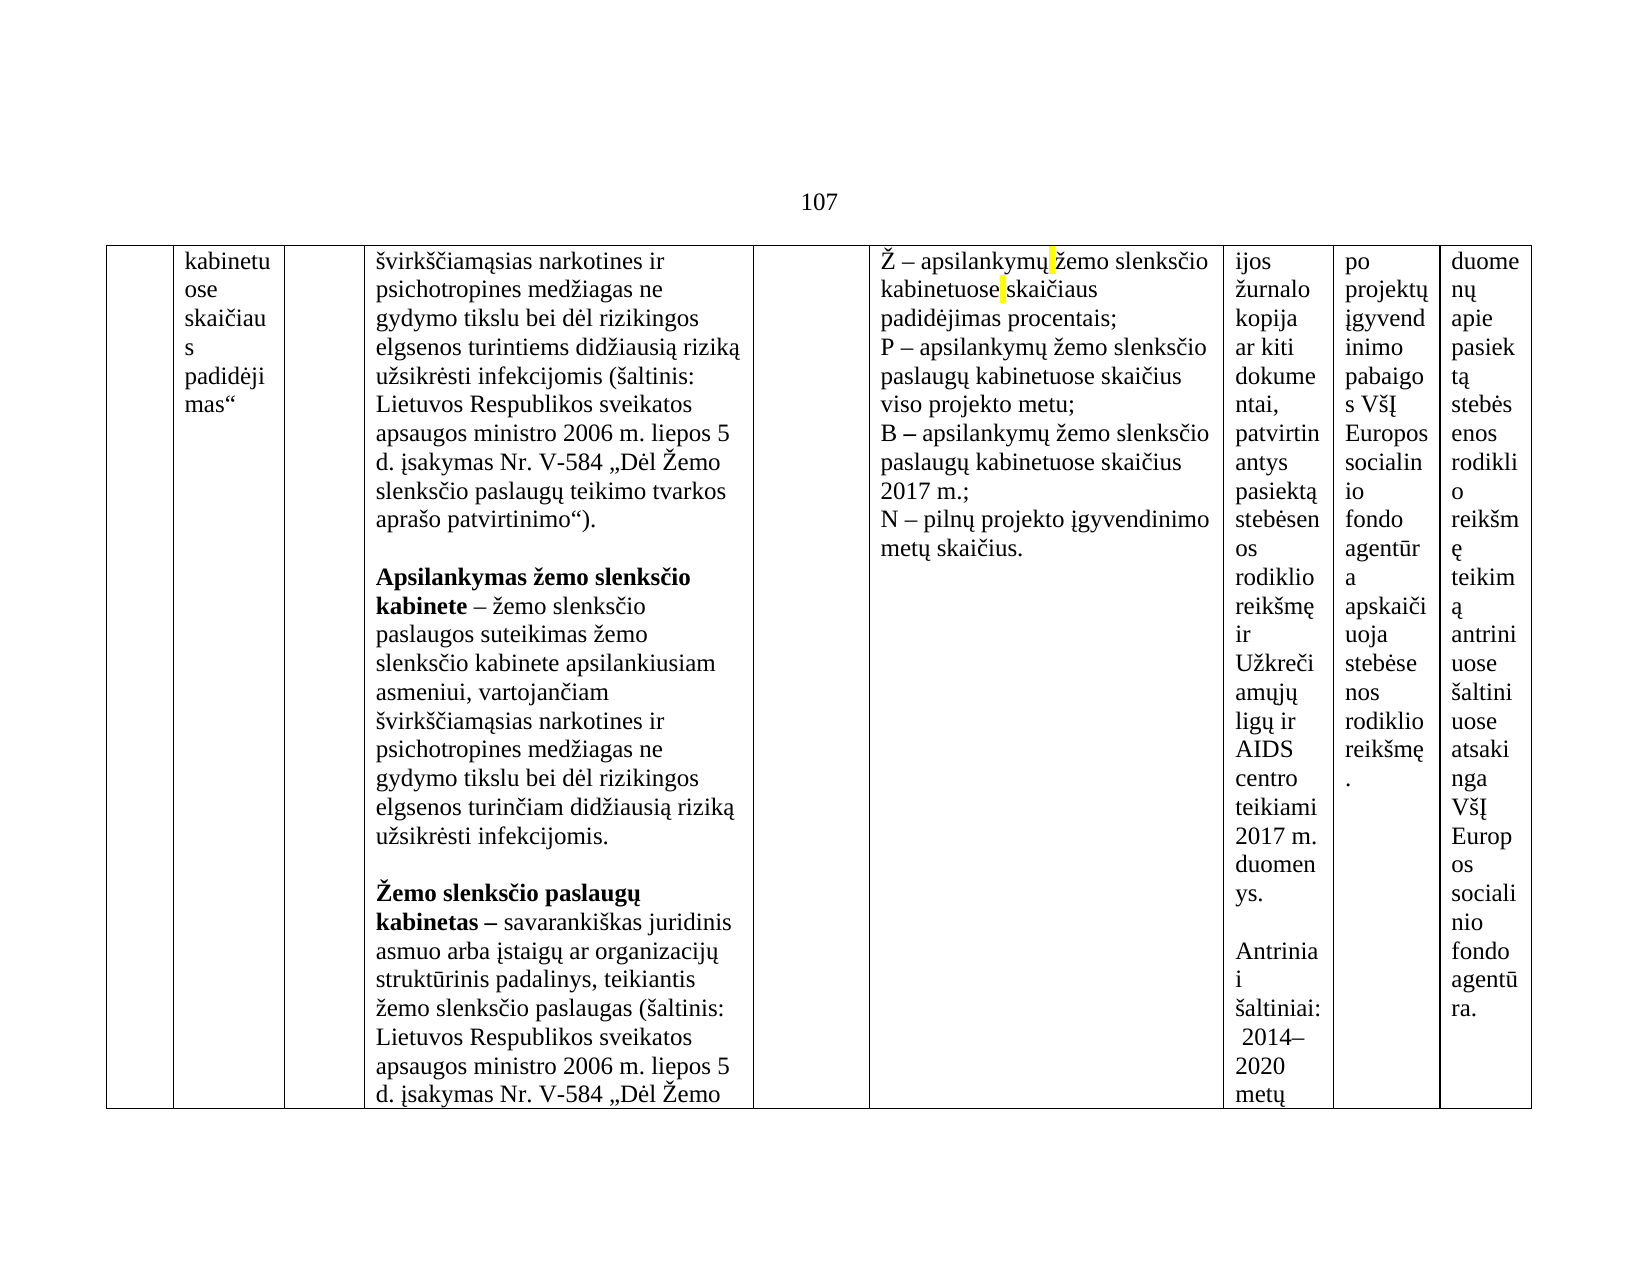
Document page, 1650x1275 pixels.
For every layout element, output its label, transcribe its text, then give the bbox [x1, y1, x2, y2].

table_cell ijos žurnalo kopija ar kiti dokumentai, patvirtinantys pasiektą stebėsenos rodiklio reikšmę ir Užkrečiamųjų ligų ir AIDS centro teikiami 2017 m. duomenys. Antriniai šaltiniai: 2014–2020 metų [1224, 246, 1333, 1108]
table_cell [107, 246, 173, 1108]
table_cell [285, 246, 364, 1108]
table_cell Ž – apsilankymų žemo slenksčio kabinetuose skaičiaus padidėjimas procentais; P – apsilankymų žemo slenksčio paslaugų kabinetuose skaičius viso projekto metu; B – apsilankymų žemo slenksčio paslaugų kabinetuose skaičius 2017 m.; N – pilnų projekto įgyvendinimo metų skaičius. [870, 246, 1223, 1108]
table_cell po projektų įgyvendinimo pabaigos VšĮ Europos socialinio fondo agentūra apskaičiuoja stebėsenos rodiklio reikšmę. [1334, 246, 1439, 1108]
table_cell duomenų apie pasiektą stebėsenos rodiklio reikšmę teikimą antriniuose šaltiniuose atsakinga VšĮ Europos socialinio fondo agentūra. [1441, 246, 1531, 1108]
table_cell švirkščiamąsias narkotines ir psichotropines medžiagas ne gydymo tikslu bei dėl rizikingos elgsenos turintiems didžiausią riziką užsikrėsti infekcijomis (šaltinis: Lietuvos Respublikos sveikatos apsaugos ministro 2006 m. liepos 5 d. įsakymas Nr. V-584 „Dėl Žemo slenksčio paslaugų teikimo tvarkos aprašo patvirtinimo“). Apsilankymas žemo slenksčio kabinete – žemo slenksčio paslaugos suteikimas žemo slenksčio kabinete apsilankiusiam asmeniui, vartojančiam švirkščiamąsias narkotines ir psichotropines medžiagas ne gydymo tikslu bei dėl rizikingos elgsenos turinčiam didžiausią riziką užsikrėsti infekcijomis. Žemo slenksčio paslaugų kabinetas – savarankiškas juridinis asmuo arba įstaigų ar organizacijų struktūrinis padalinys, teikiantis žemo slenksčio paslaugas (šaltinis: Lietuvos Respublikos sveikatos apsaugos ministro 2006 m. liepos 5 d. įsakymas Nr. V-584 „Dėl Žemo [365, 246, 753, 1108]
table_cell [754, 246, 869, 1108]
table_cell kabinetuose skaičiaus padidėjimas“ [174, 246, 284, 1108]
